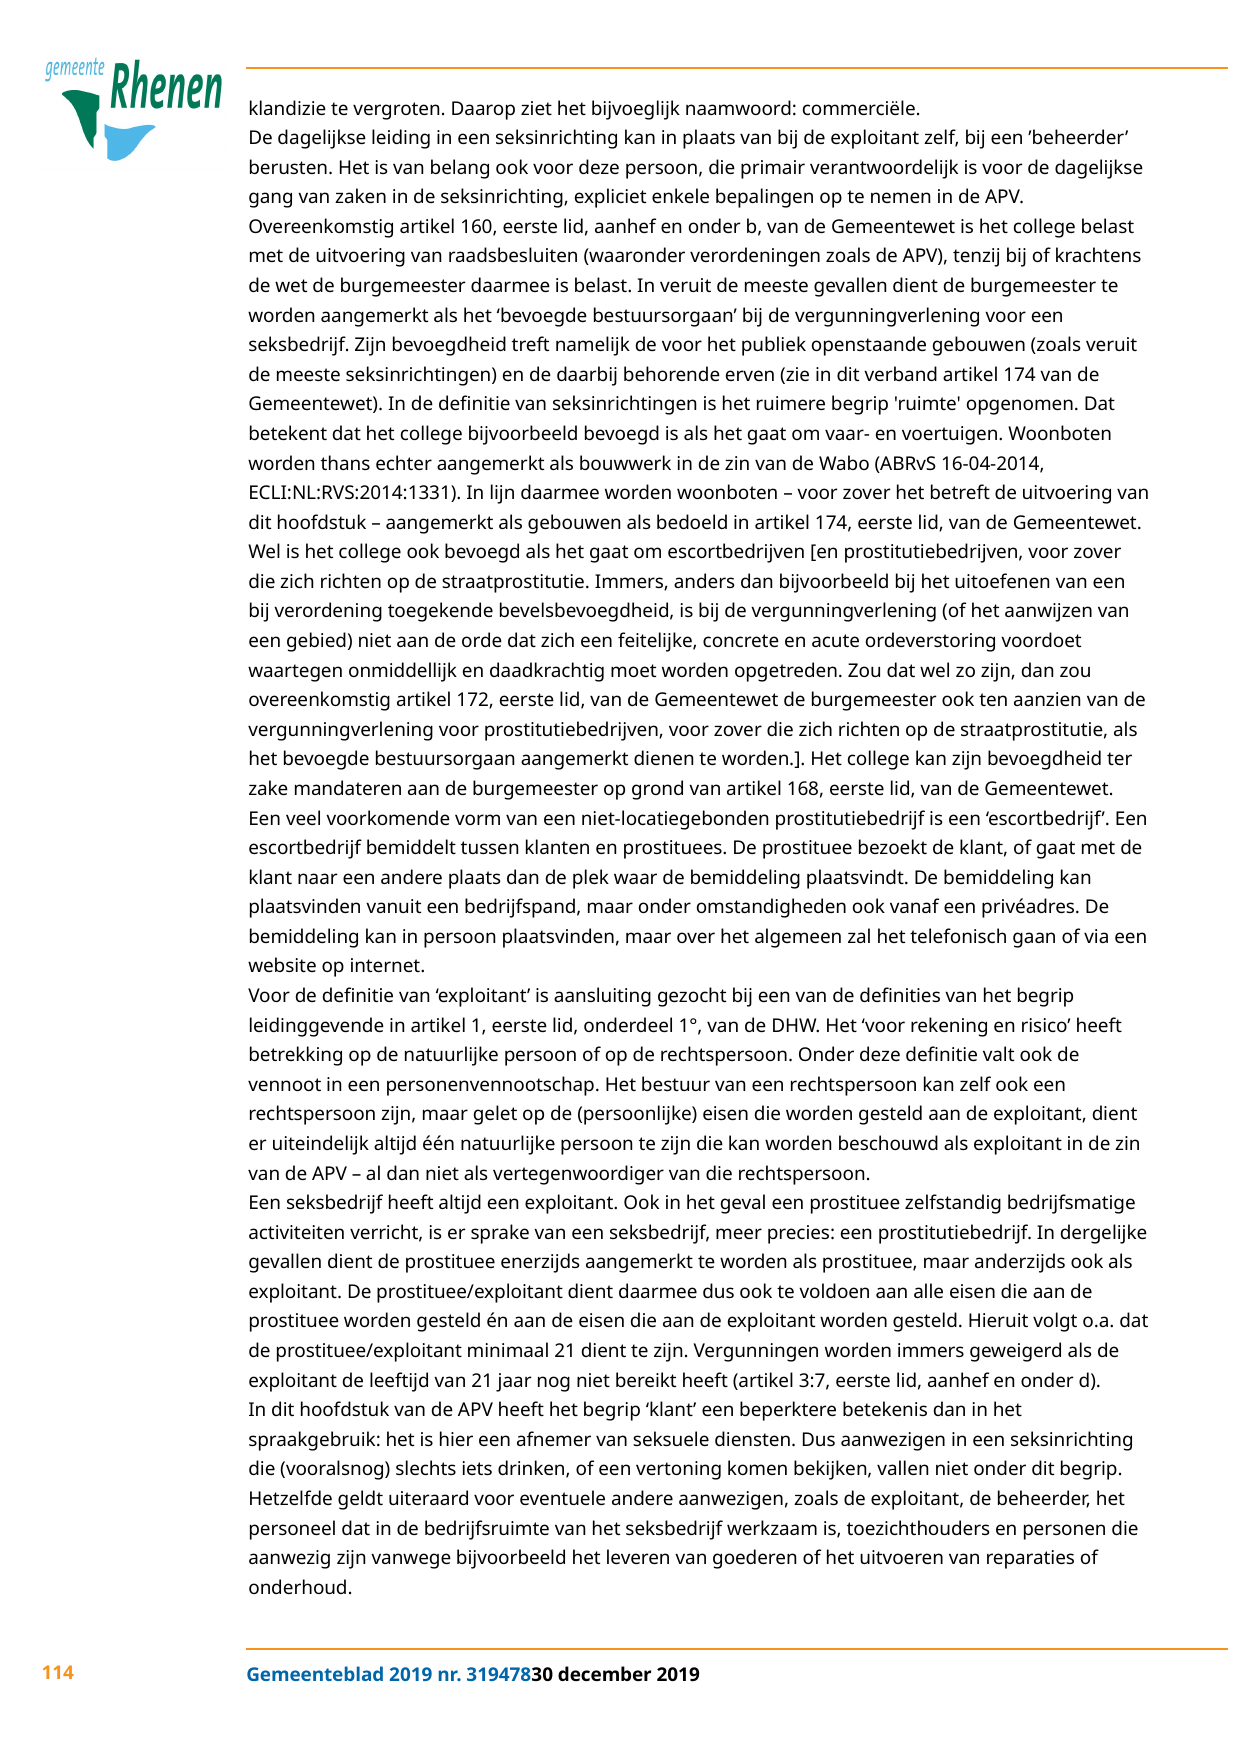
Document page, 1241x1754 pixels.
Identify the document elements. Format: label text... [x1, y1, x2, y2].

text De dagelijkse leiding in een seksinrichting kan in plaats van bij de exploitant zelf, bij een ’beheerder’ berusten. Het is van belang ook voor deze persoon, die primair verantwoordelijk is voor de dagelijkse gang van zaken in de seksinrichting, expliciet enkele bepalingen op te nemen in de APV. [248, 124, 1152, 209]
text Een veel voorkomende vorm van een niet-locatiegebonden prostitutiebedrijf is een ‘escortbedrijf’. Een escortbedrijf bemiddelt tussen klanten en prostituees. De prostituee bezoekt de klant, of gaat met de klant naar een andere plaats dan de plek waar de bemiddeling plaatsvindt. De bemiddeling kan plaatsvinden vanuit een bedrijfspand, maar onder omstandigheden ook vanaf een privéadres. De bemiddeling kan in persoon plaatsvinden, maar over het algemeen zal het telefonisch gaan of via een website op internet. [248, 805, 1152, 978]
picture [41, 47, 231, 172]
text Een seksbedrijf heeft altijd een exploitant. Ook in het geval een prostituee zelfstandig bedrijfsmatige activiteiten verricht, is er sprake van een seksbedrijf, meer precies: een prostitutiebedrijf. In dergelijke gevallen dient de prostituee enerzijds aangemerkt te worden als prostituee, maar anderzijds ook als exploitant. De prostituee/exploitant dient daarmee dus ook te voldoen aan alle eisen die aan de prostituee worden gesteld én aan de eisen die aan de exploitant worden gesteld. Hieruit volgt o.a. dat de prostituee/exploitant minimaal 21 dient te zijn. Vergunningen worden immers geweigerd als de exploitant de leeftijd van 21 jaar nog niet bereikt heeft (artikel 3:7, eerste lid, aanhef en onder d). [248, 1189, 1152, 1393]
text In dit hoofdstuk van de APV heeft het begrip ‘klant’ een beperktere betekenis dan in het spraakgebruik: het is hier een afnemer van seksuele diensten. Dus aanwezigen in een seksinrichting die (vooralsnog) slechts iets drinken, of een vertoning komen bekijken, vallen niet onder dit begrip. Hetzelfde geldt uiteraard voor eventuele andere aanwezigen, zoals de exploitant, de beheerder, het personeel dat in de bedrijfsruimte van het seksbedrijf werkzaam is, toezichthouders en personen die aanwezig zijn vanwege bijvoorbeeld het leveren van goederen of het uitvoeren van reparaties of onderhoud. [248, 1396, 1152, 1600]
text klandizie te vergroten. Daarop ziet het bijvoeglijk naamwoord: commerciële. [248, 95, 1152, 121]
text Overeenkomstig artikel 160, eerste lid, aanhef en onder b, van de Gemeentewet is het college belast met de uitvoering van raadsbesluiten (waaronder verordeningen zoals de APV), tenzij bij of krachtens de wet de burgemeester daarmee is belast. In veruit de meeste gevallen dient de burgemeester te worden aangemerkt als het ‘bevoegde bestuursorgaan’ bij de vergunningverlening voor een seksbedrijf. Zijn bevoegdheid treft namelijk de voor het publiek openstaande gebouwen (zoals veruit de meeste seksinrichtingen) en de daarbij behorende erven (zie in dit verband artikel 174 van de Gemeentewet). In de definitie van seksinrichtingen is het ruimere begrip 'ruimte' opgenomen. Dat betekent dat het college bijvoorbeeld bevoegd is als het gaat om vaar- en voertuigen. Woonboten worden thans echter aangemerkt als bouwwerk in de zin van de Wabo (ABRvS 16-04-2014, ECLI:NL:RVS:2014:1331). In lijn daarmee worden woonboten – voor zover het betreft de uitvoering van dit hoofdstuk – aangemerkt als gebouwen als bedoeld in artikel 174, eerste lid, van de Gemeentewet. Wel is het college ook bevoegd als het gaat om escortbedrijven [en prostitutiebedrijven, voor zover die zich richten op de straatprostitutie. Immers, anders dan bijvoorbeeld bij het uitoefenen van een bij verordening toegekende bevelsbevoegdheid, is bij de vergunningverlening (of het aanwijzen van een gebied) niet aan de orde dat zich een feitelijke, concrete en acute ordeverstoring voordoet waartegen onmiddellijk en daadkrachtig moet worden opgetreden. Zou dat wel zo zijn, dan zou overeenkomstig artikel 172, eerste lid, van de Gemeentewet de burgemeester ook ten aanzien van de vergunningverlening voor prostitutiebedrijven, voor zover die zich richten op de straatprostitutie, als het bevoegde bestuursorgaan aangemerkt dienen te worden.]. Het college kan zijn bevoegdheid ter zake mandateren aan de burgemeester op grond van artikel 168, eerste lid, van de Gemeentewet. [248, 213, 1152, 801]
text Voor de definitie van ‘exploitant’ is aansluiting gezocht bij een van de definities van het begrip leidinggevende in artikel 1, eerste lid, onderdeel 1°, van de DHW. Het ‘voor rekening en risico’ heeft betrekking op de natuurlijke persoon of op de rechtspersoon. Onder deze definitie valt ook de vennoot in een personenvennootschap. Het bestuur van een rechtspersoon kan zelf ook een rechtspersoon zijn, maar gelet op de (persoonlijke) eisen die worden gesteld aan de exploitant, dient er uiteindelijk altijd één natuurlijke persoon te zijn die kan worden beschouwd als exploitant in de zin van de APV – al dan niet als vertegenwoordiger van die rechtspersoon. [248, 982, 1152, 1186]
